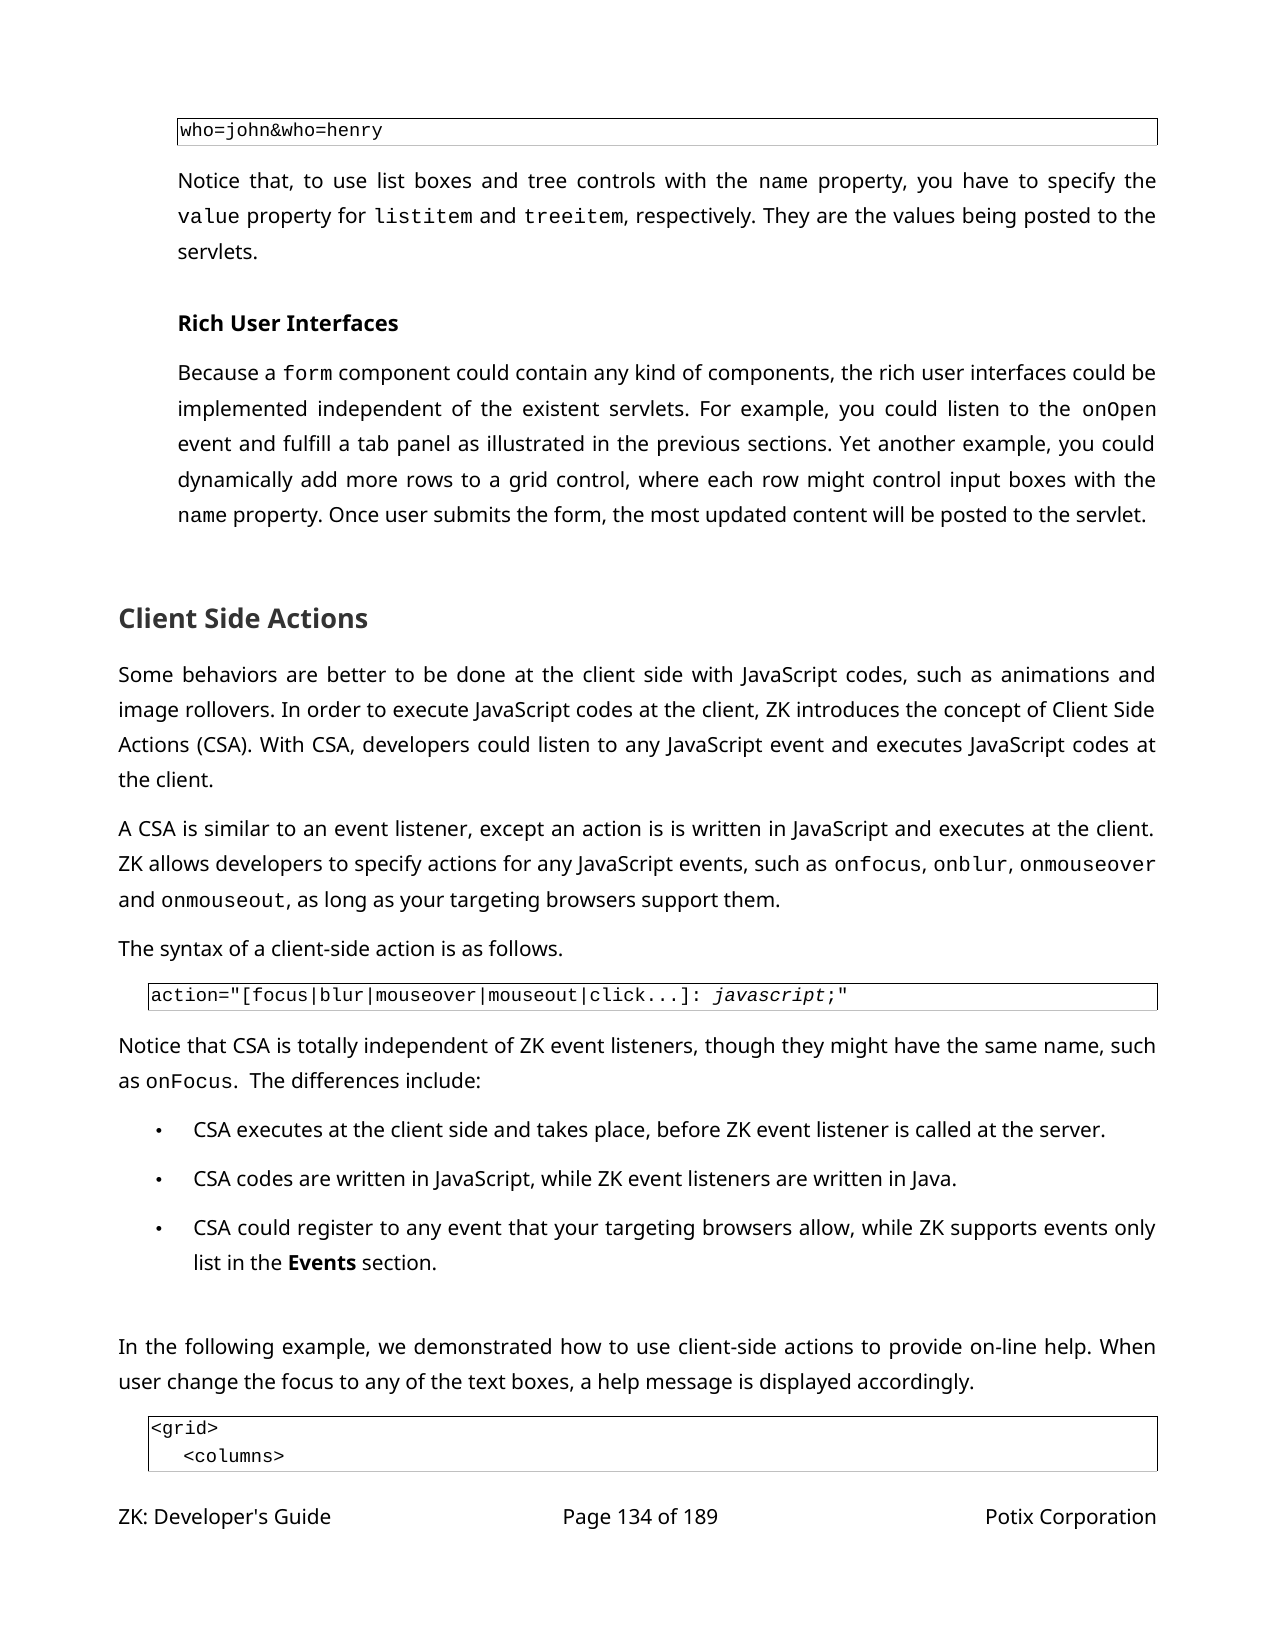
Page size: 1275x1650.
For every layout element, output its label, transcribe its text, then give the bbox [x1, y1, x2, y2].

subtitle Rich User Interfaces [177, 308, 1157, 338]
list CSA codes are written in JavaScript, while ZK event listeners are written in Java. [156, 1164, 1157, 1192]
text <grid> [149, 1417, 1157, 1441]
text In the following example, we demonstrated how to use client-side actions to provide on-line help. When user change the focus to any of the text boxes, a help message is displayed accordingly. [118, 1297, 1157, 1396]
text Notice that CSA is totally independent of ZK event listeners, though they might have the same name, such as onFocus. The differences include: [118, 1031, 1157, 1094]
text A CSA is similar to an event listener, except an action is is written in JavaScript and executes at the client. ZK allows developers to specify actions for any JavaScript events, such as onfocus, onblur, onmouseover and onmouseout, as long as your targeting browsers support them. [118, 814, 1157, 913]
text Notice that, to use list boxes and tree controls with the name property, you have to specify the value property for listitem and treeitem, respectively. They are the values being posted to the servlets. [177, 166, 1157, 265]
text <columns> [149, 1443, 1157, 1471]
text who=john&who=henry [178, 119, 1157, 145]
list CSA could register to any event that your targeting browsers allow, while ZK supports events only list in the Events section. [156, 1213, 1157, 1276]
text action="[focus|blur|mouseover|mouseout|click...]: javascript;" [149, 984, 1157, 1010]
list CSA executes at the client side and takes place, before ZK event listener is called at the server. [156, 1115, 1157, 1143]
text Some behaviors are better to be done at the client side with JavaScript codes, such as animations and image rollovers. In order to execute JavaScript codes at the client, ZK introduces the concept of Client Side Actions (CSA). With CSA, developers could listen to any JavaScript event and executes JavaScript codes at the client. [118, 660, 1157, 793]
text Because a form component could contain any kind of components, the rich user interfaces could be implemented independent of the existent servlets. For example, you could listen to the onOpen event and fulfill a tab panel as illustrated in the previous sections. Yet another example, you could dynamically add more rows to a grid control, where each row might control input boxes with the name property. Once user submits the form, the most updated content will be posted to the servlet. [177, 358, 1157, 528]
text The syntax of a client-side action is as follows. [118, 934, 1157, 962]
subtitle Client Side Actions [118, 599, 1157, 636]
